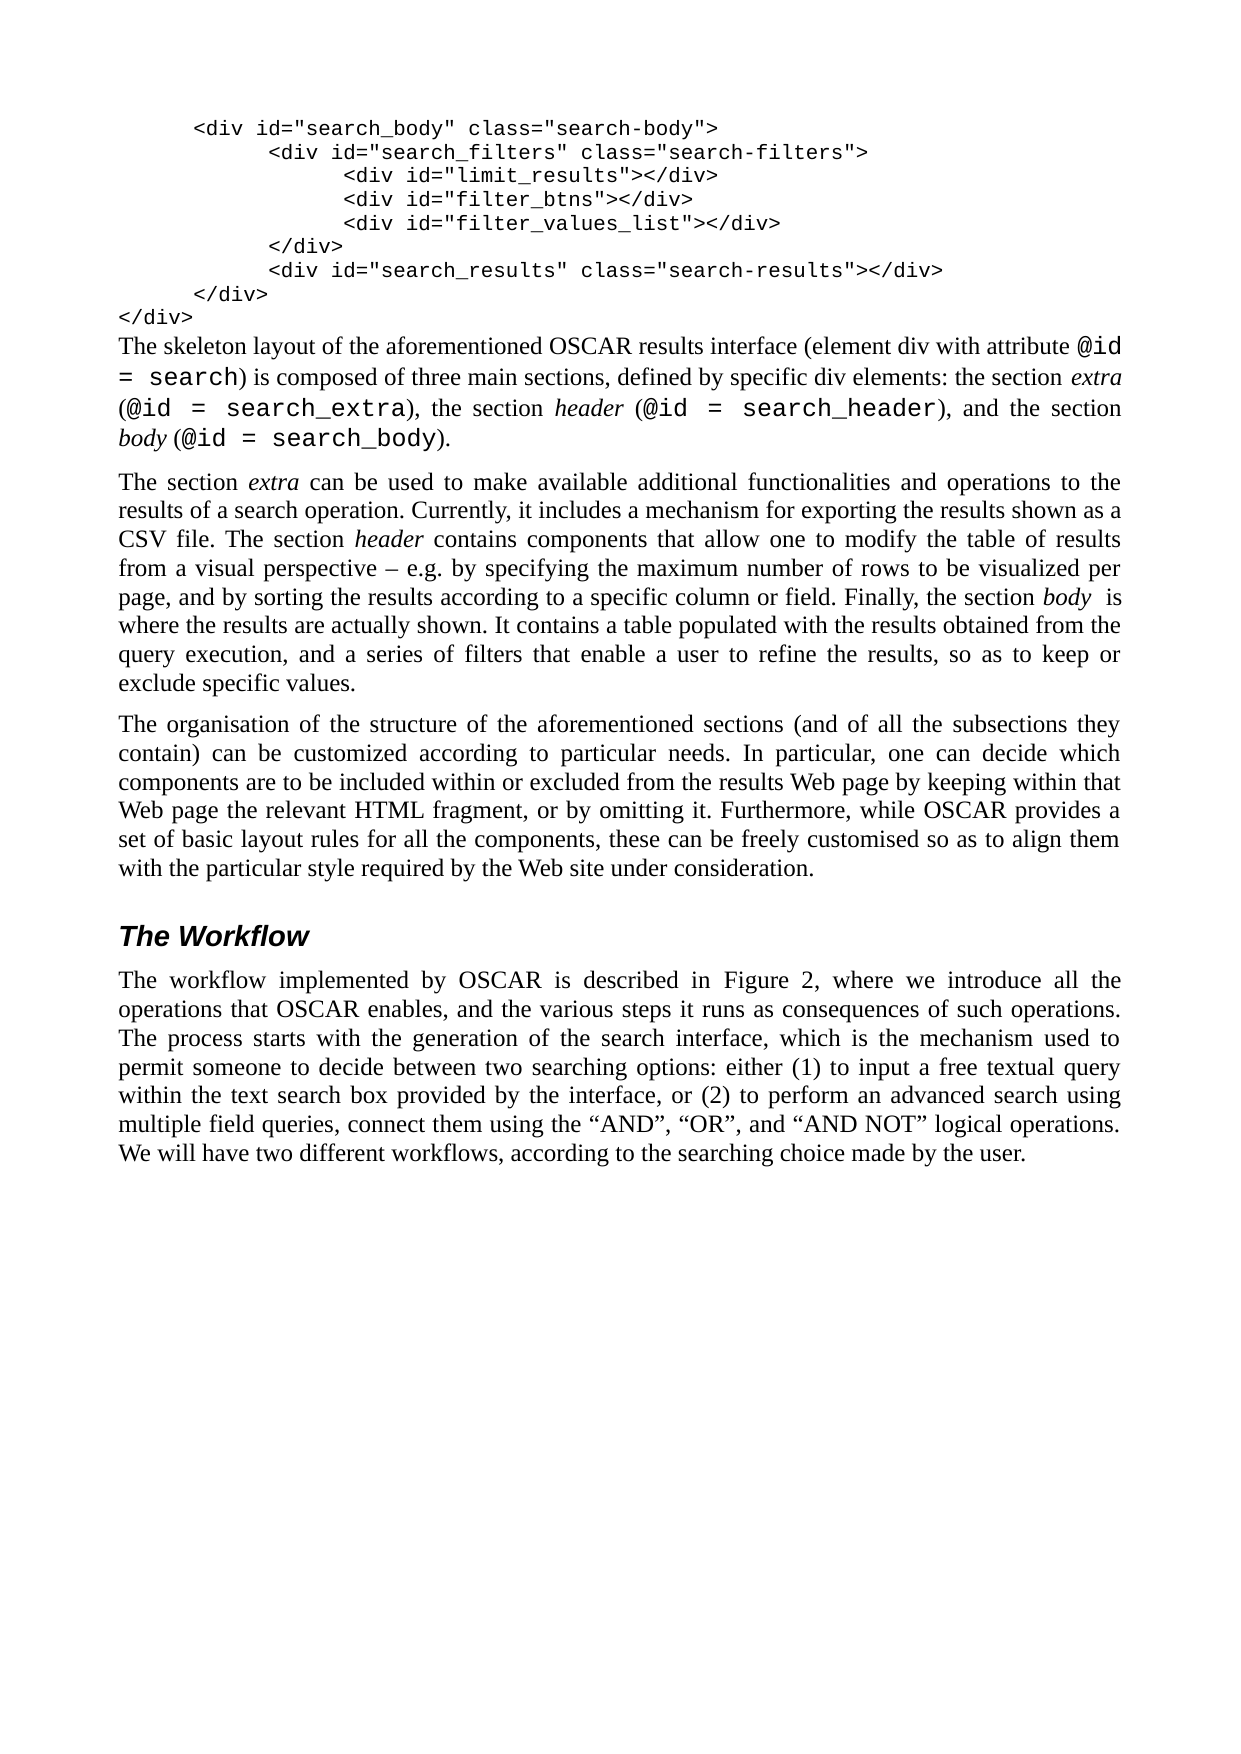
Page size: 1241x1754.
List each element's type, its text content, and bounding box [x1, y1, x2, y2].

text </div> [118, 307, 1122, 331]
text The workflow implemented by OSCAR is described in Figure 2, where we introduce all the operations that OSCAR enables, and the various steps it runs as consequences of such operations. The process starts with the generation of the search interface, which is the mechanism used to permit someone to decide between two searching options: either (1) to input a free textual query within the text search box provided by the interface, or (2) to perform an advanced search using multiple field queries, connect them using the “AND”, “OR”, and “AND NOT” logical operations. We will have two different workflows, according to the searching choice made by the user. [118, 965, 1122, 1167]
text </div> [118, 284, 1122, 307]
text </div> [118, 236, 1122, 260]
text <div id="limit_results"></div> [118, 165, 1122, 189]
subtitle The Workflow [118, 919, 1122, 953]
text The organisation of the structure of the aforementioned sections (and of all the subsections they contain) can be customized according to particular needs. In particular, one can decide which components are to be included within or excluded from the results Web page by keeping within that Web page the relevant HTML fragment, or by omitting it. Furthermore, while OSCAR provides a set of basic layout rules for all the components, these can be freely customised so as to align them with the particular style required by the Web site under consideration. [118, 709, 1122, 882]
text <div id="search_filters" class="search-filters"> [118, 142, 1122, 165]
text <div id="search_body" class="search-body"> [118, 118, 1122, 142]
text <div id="filter_values_list"></div> [118, 213, 1122, 236]
text The skeleton layout of the aforementioned OSCAR results interface (element div with attribute @id = search) is composed of three main sections, defined by specific div elements: the section extra (@id = search_extra), the section header (@id = search_header), and the section body (@id = search_body). [118, 331, 1122, 454]
text The section extra can be used to make available additional functionalities and operations to the results of a search operation. Currently, it includes a mechanism for exporting the results shown as a CSV file. The section header contains components that allow one to modify the table of results from a visual perspective – e.g. by specifying the maximum number of rows to be visualized per page, and by sorting the results according to a specific column or field. Finally, the section body is where the results are actually shown. It contains a table populated with the results obtained from the query execution, and a series of filters that enable a user to refine the results, so as to keep or exclude specific values. [118, 467, 1122, 697]
text <div id="search_results" class="search-results"></div> [118, 260, 1122, 284]
text <div id="filter_btns"></div> [118, 189, 1122, 213]
